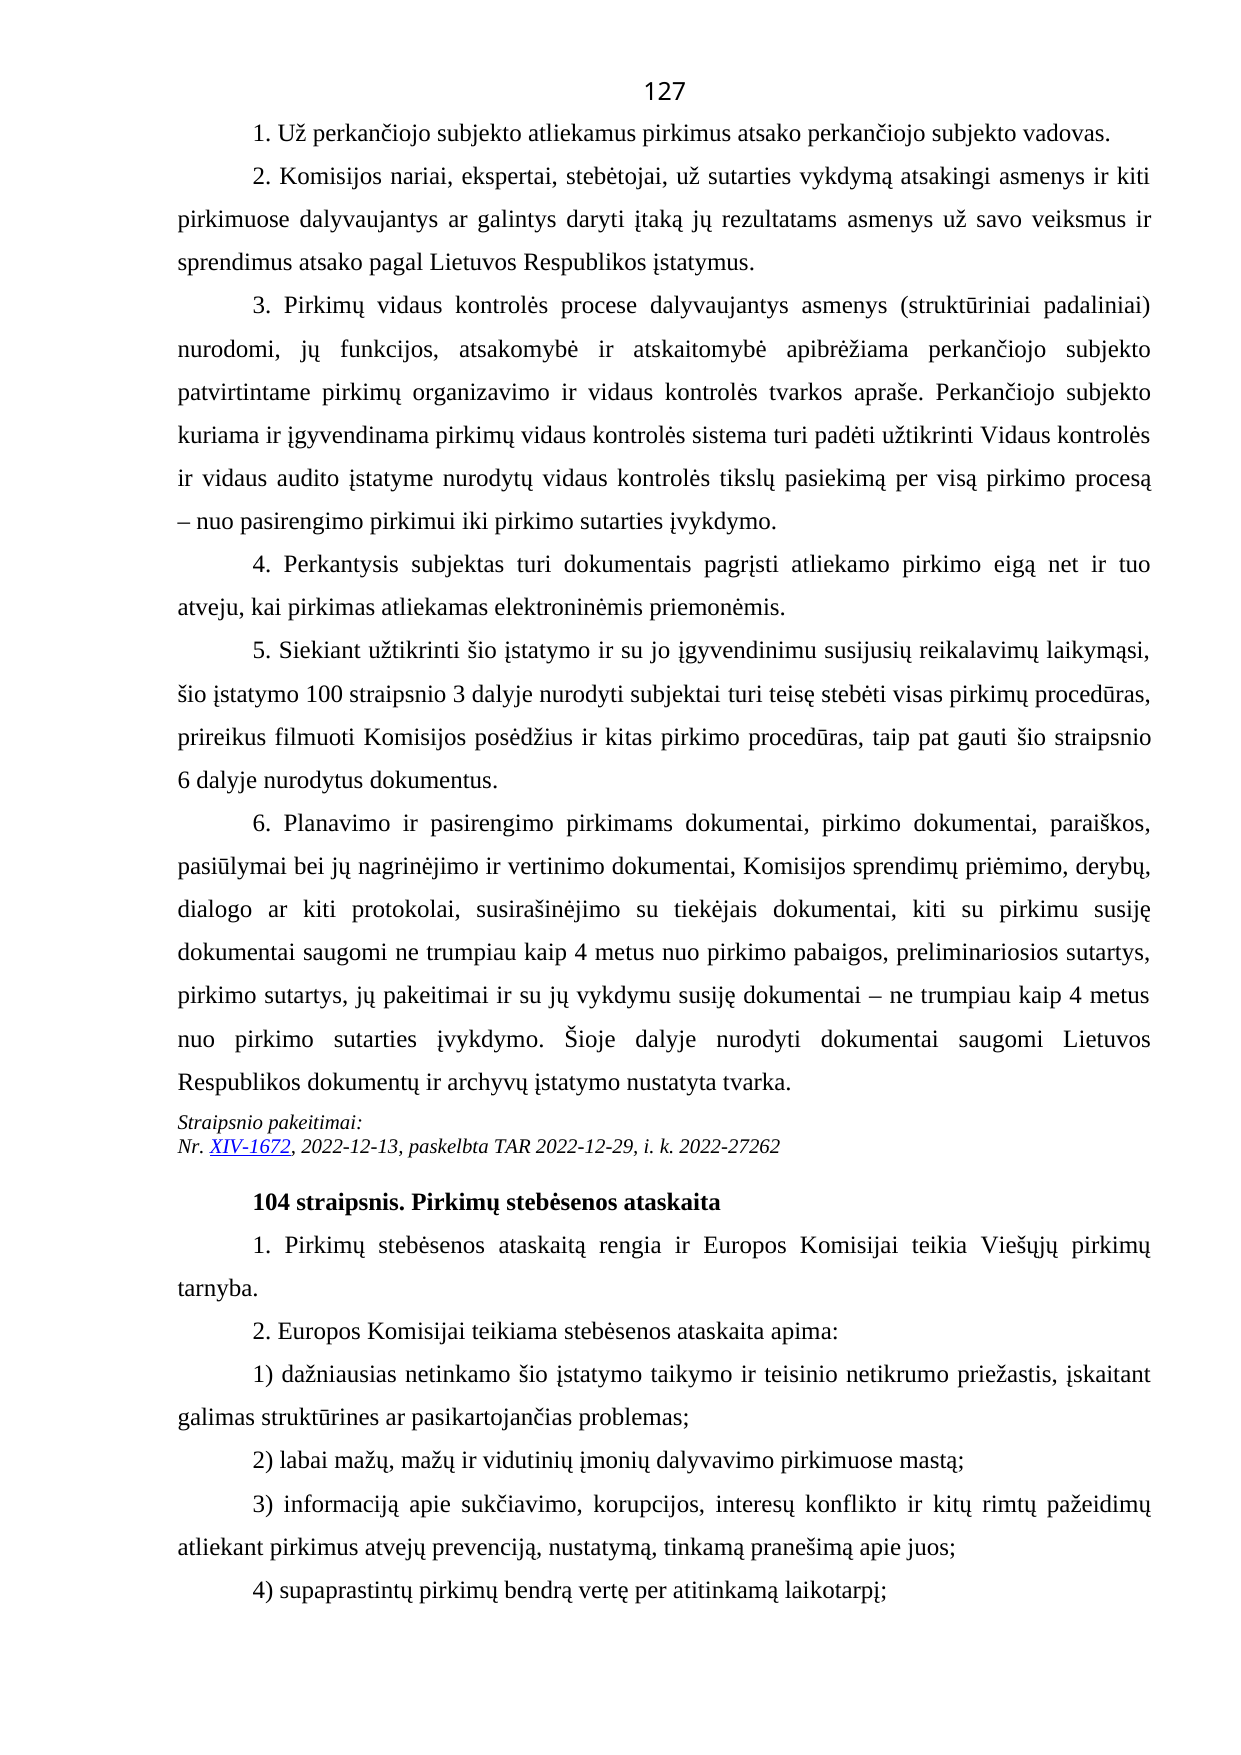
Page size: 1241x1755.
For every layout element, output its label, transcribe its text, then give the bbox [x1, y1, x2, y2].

text 3) informaciją apie sukčiavimo, korupcijos, interesų konflikto ir kitų rimtų pažeidimų atliekant pirkimus atvejų prevenciją, nustatymą, tinkamą pranešimą apie juos; [177, 1489, 1152, 1561]
text 2. Komisijos nariai, ekspertai, stebėtojai, už sutarties vykdymą atsakingi asmenys ir kiti pirkimuose dalyvaujantys ar galintys daryti įtaką jų rezultatams asmenys už savo veiksmus ir sprendimus atsako pagal Lietuvos Respublikos įstatymus. [177, 161, 1152, 276]
text Straipsnio pakeitimai: [177, 1110, 1152, 1134]
text Nr. XIV-1672, 2022-12-13, paskelbta TAR 2022-12-29, i. k. 2022-27262 [177, 1134, 1152, 1158]
text 3. Pirkimų vidaus kontrolės procese dalyvaujantys asmenys (struktūriniai padaliniai) nurodomi, jų funkcijos, atsakomybė ir atskaitomybė apibrėžiama perkančiojo subjekto patvirtintame pirkimų organizavimo ir vidaus kontrolės tvarkos apraše. Perkančiojo subjekto kuriama ir įgyvendinama pirkimų vidaus kontrolės sistema turi padėti užtikrinti Vidaus kontrolės ir vidaus audito įstatyme nurodytų vidaus kontrolės tikslų pasiekimą per visą pirkimo procesą – nuo pasirengimo pirkimui iki pirkimo sutarties įvykdymo. [177, 291, 1152, 535]
text 1) dažniausias netinkamo šio įstatymo taikymo ir teisinio netikrumo priežastis, įskaitant galimas struktūrines ar pasikartojančias problemas; [177, 1359, 1152, 1431]
text 6. Planavimo ir pasirengimo pirkimams dokumentai, pirkimo dokumentai, paraiškos, pasiūlymai bei jų nagrinėjimo ir vertinimo dokumentai, Komisijos sprendimų priėmimo, derybų, dialogo ar kiti protokolai, susirašinėjimo su tiekėjais dokumentai, kiti su pirkimu susiję dokumentai saugomi ne trumpiau kaip 4 metus nuo pirkimo pabaigos, preliminariosios sutartys, pirkimo sutartys, jų pakeitimai ir su jų vykdymu susiję dokumentai – ne trumpiau kaip 4 metus nuo pirkimo sutarties įvykdymo. Šioje dalyje nurodyti dokumentai saugomi Lietuvos Respublikos dokumentų ir archyvų įstatymo nustatyta tvarka. [177, 808, 1152, 1096]
text 2) labai mažų, mažų ir vidutinių įmonių dalyvavimo pirkimuose mastą; [177, 1446, 1152, 1474]
text 1. Pirkimų stebėsenos ataskaitą rengia ir Europos Komisijai teikia Viešųjų pirkimų tarnyba. [177, 1230, 1152, 1302]
text 1. Už perkančiojo subjekto atliekamus pirkimus atsako perkančiojo subjekto vadovas. [177, 118, 1152, 147]
text 4) supaprastintų pirkimų bendrą vertę per atitinkamą laikotarpį; [177, 1575, 1152, 1604]
text 4. Perkantysis subjektas turi dokumentais pagrįsti atliekamo pirkimo eigą net ir tuo atveju, kai pirkimas atliekamas elektroninėmis priemonėmis. [177, 549, 1152, 621]
text 5. Siekiant užtikrinti šio įstatymo ir su jo įgyvendinimu susijusių reikalavimų laikymąsi, šio įstatymo 100 straipsnio 3 dalyje nurodyti subjektai turi teisę stebėti visas pirkimų procedūras, prireikus filmuoti Komisijos posėdžius ir kitas pirkimo procedūras, taip pat gauti šio straipsnio 6 dalyje nurodytus dokumentus. [177, 636, 1152, 794]
text 2. Europos Komisijai teikiama stebėsenos ataskaita apima: [177, 1316, 1152, 1345]
text 104 straipsnis. Pirkimų stebėsenos ataskaita [177, 1187, 1152, 1216]
